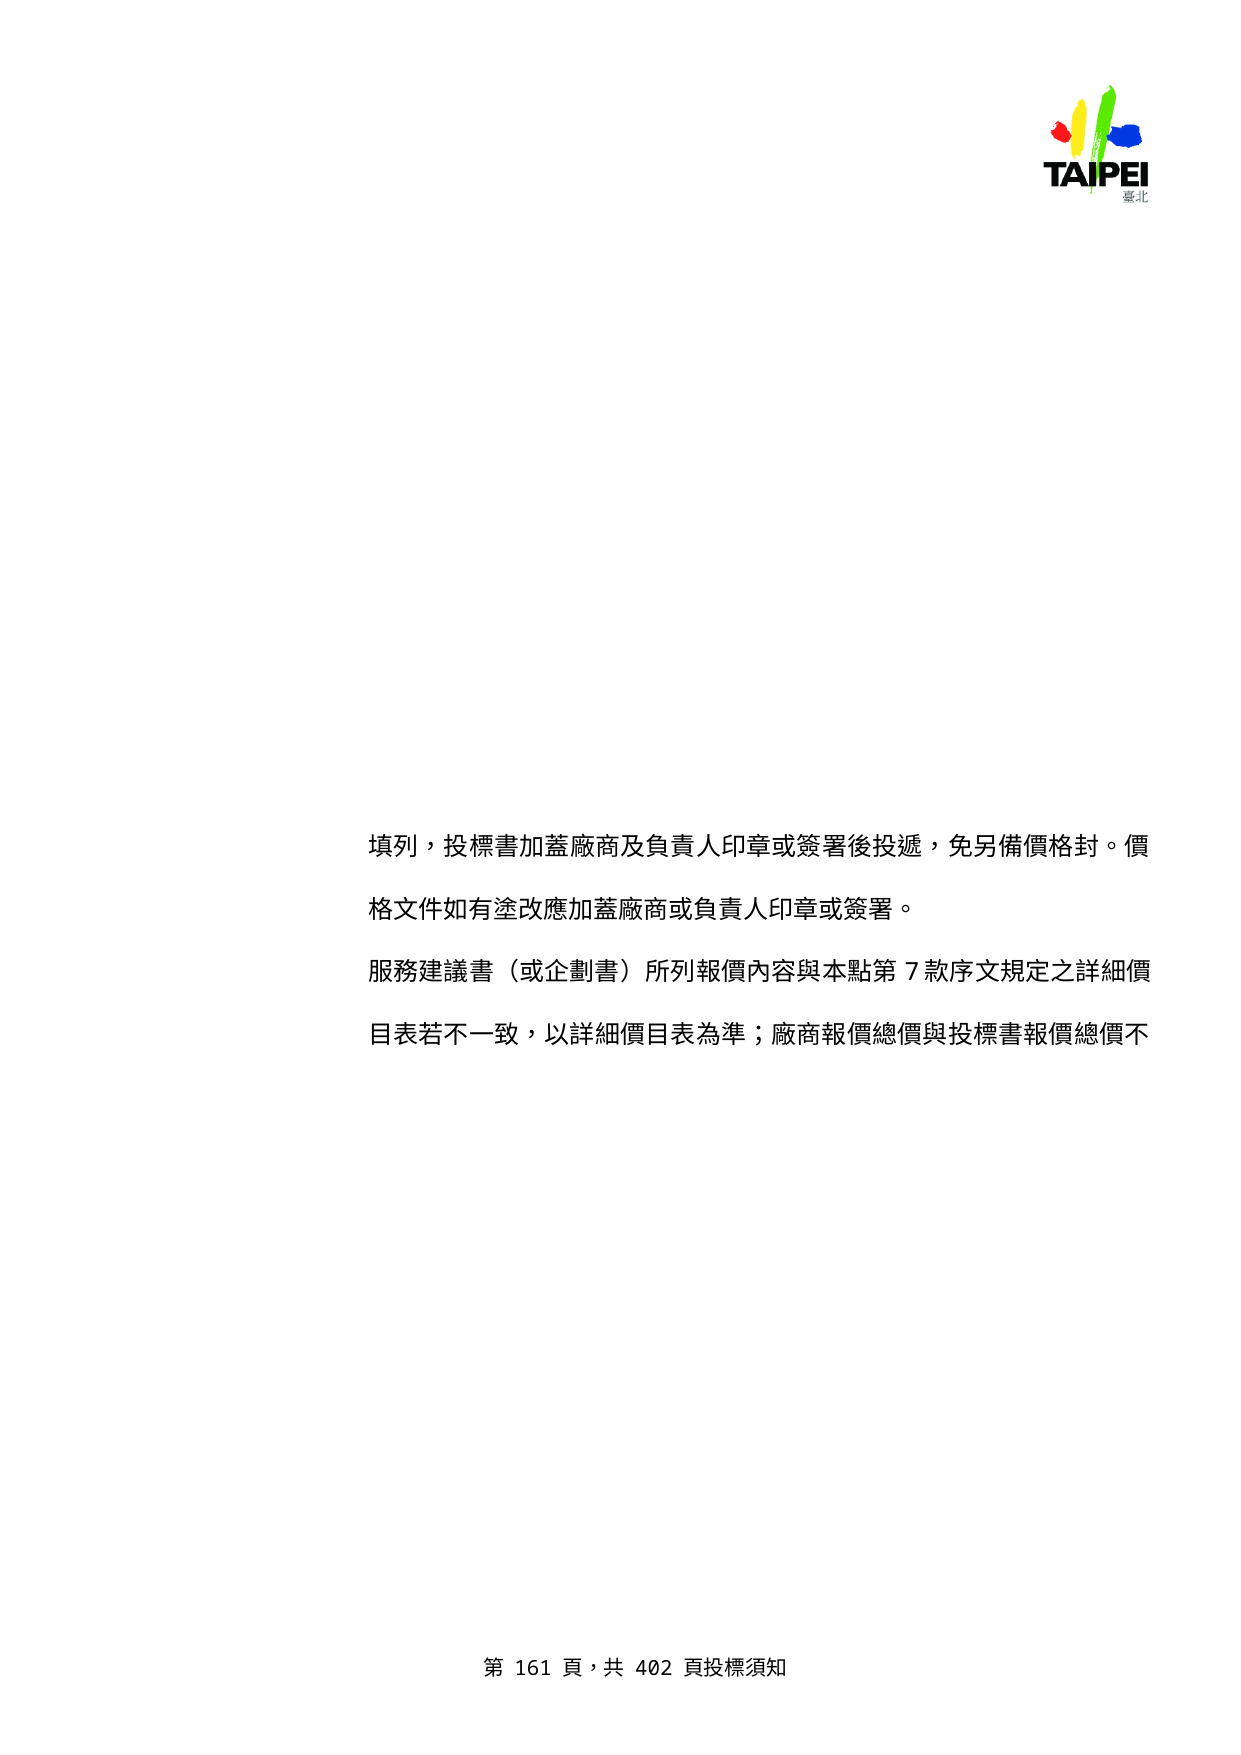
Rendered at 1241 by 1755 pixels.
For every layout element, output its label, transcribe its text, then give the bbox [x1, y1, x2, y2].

text 服務建議書（或企劃書）所列報價內容與本點第7款序文規定之詳細價目表若不一致，以詳細價目表為準；廠商報價總價與投標書報價總價不 [368, 928, 1152, 1053]
text 填列，投標書加蓋廠商及負責人印章或簽署後投遞，免另備價格封。價格文件如有塗改應加蓋廠商或負責人印章或簽署。 [368, 803, 1152, 928]
